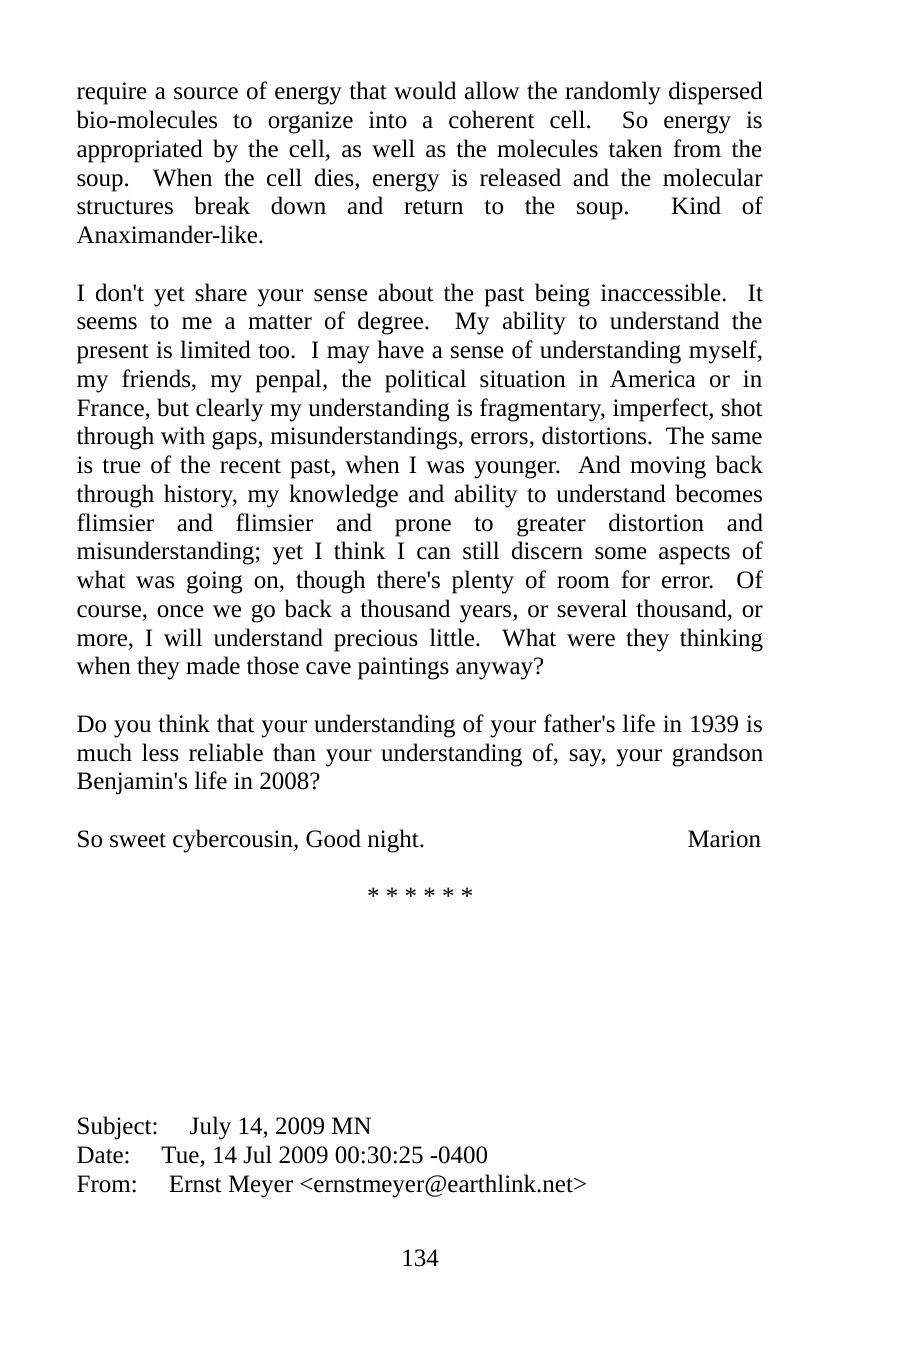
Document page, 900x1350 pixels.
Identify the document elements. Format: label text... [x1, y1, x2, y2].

text * * * * * * [76, 881, 763, 910]
text I don't yet share your sense about the past being inaccessible. It seems to me a matter of degree. My ability to understand the present is limited too. I may have a sense of understanding myself, my friends, my penpal, the political situation in America or in France, but clearly my understanding is fragmentary, imperfect, shot through with gaps, misunderstandings, errors, distortions. The same is true of the recent past, when I was younger. And moving back through history, my knowledge and ability to understand becomes flimsier and flimsier and prone to greater distortion and misunderstanding; yet I think I can still discern some aspects of what was going on, though there's plenty of room for error. Of course, once we go back a thousand years, or several thousand, or more, I will understand precious little. What were they thinking when they made those cave paintings anyway? [76, 278, 763, 680]
text From: Ernst Meyer <ernstmeyer@earthlink.net> [76, 1169, 763, 1198]
text require a source of energy that would allow the randomly dispersed bio-molecules to organize into a coherent cell. So energy is appropriated by the cell, as well as the molecules taken from the soup. When the cell dies, energy is released and the molecular structures break down and return to the soup. Kind of Anaximander-like. [76, 76, 763, 249]
text Date: Tue, 14 Jul 2009 00:30:25 -0400 [76, 1140, 763, 1169]
text Subject: July 14, 2009 MN [76, 1111, 763, 1140]
text Do you think that your understanding of your father's life in 1939 is much less reliable than your understanding of, say, your grandson Benjamin's life in 2008? [76, 709, 763, 795]
text So sweet cybercousin, Good night. Marion [76, 824, 763, 853]
